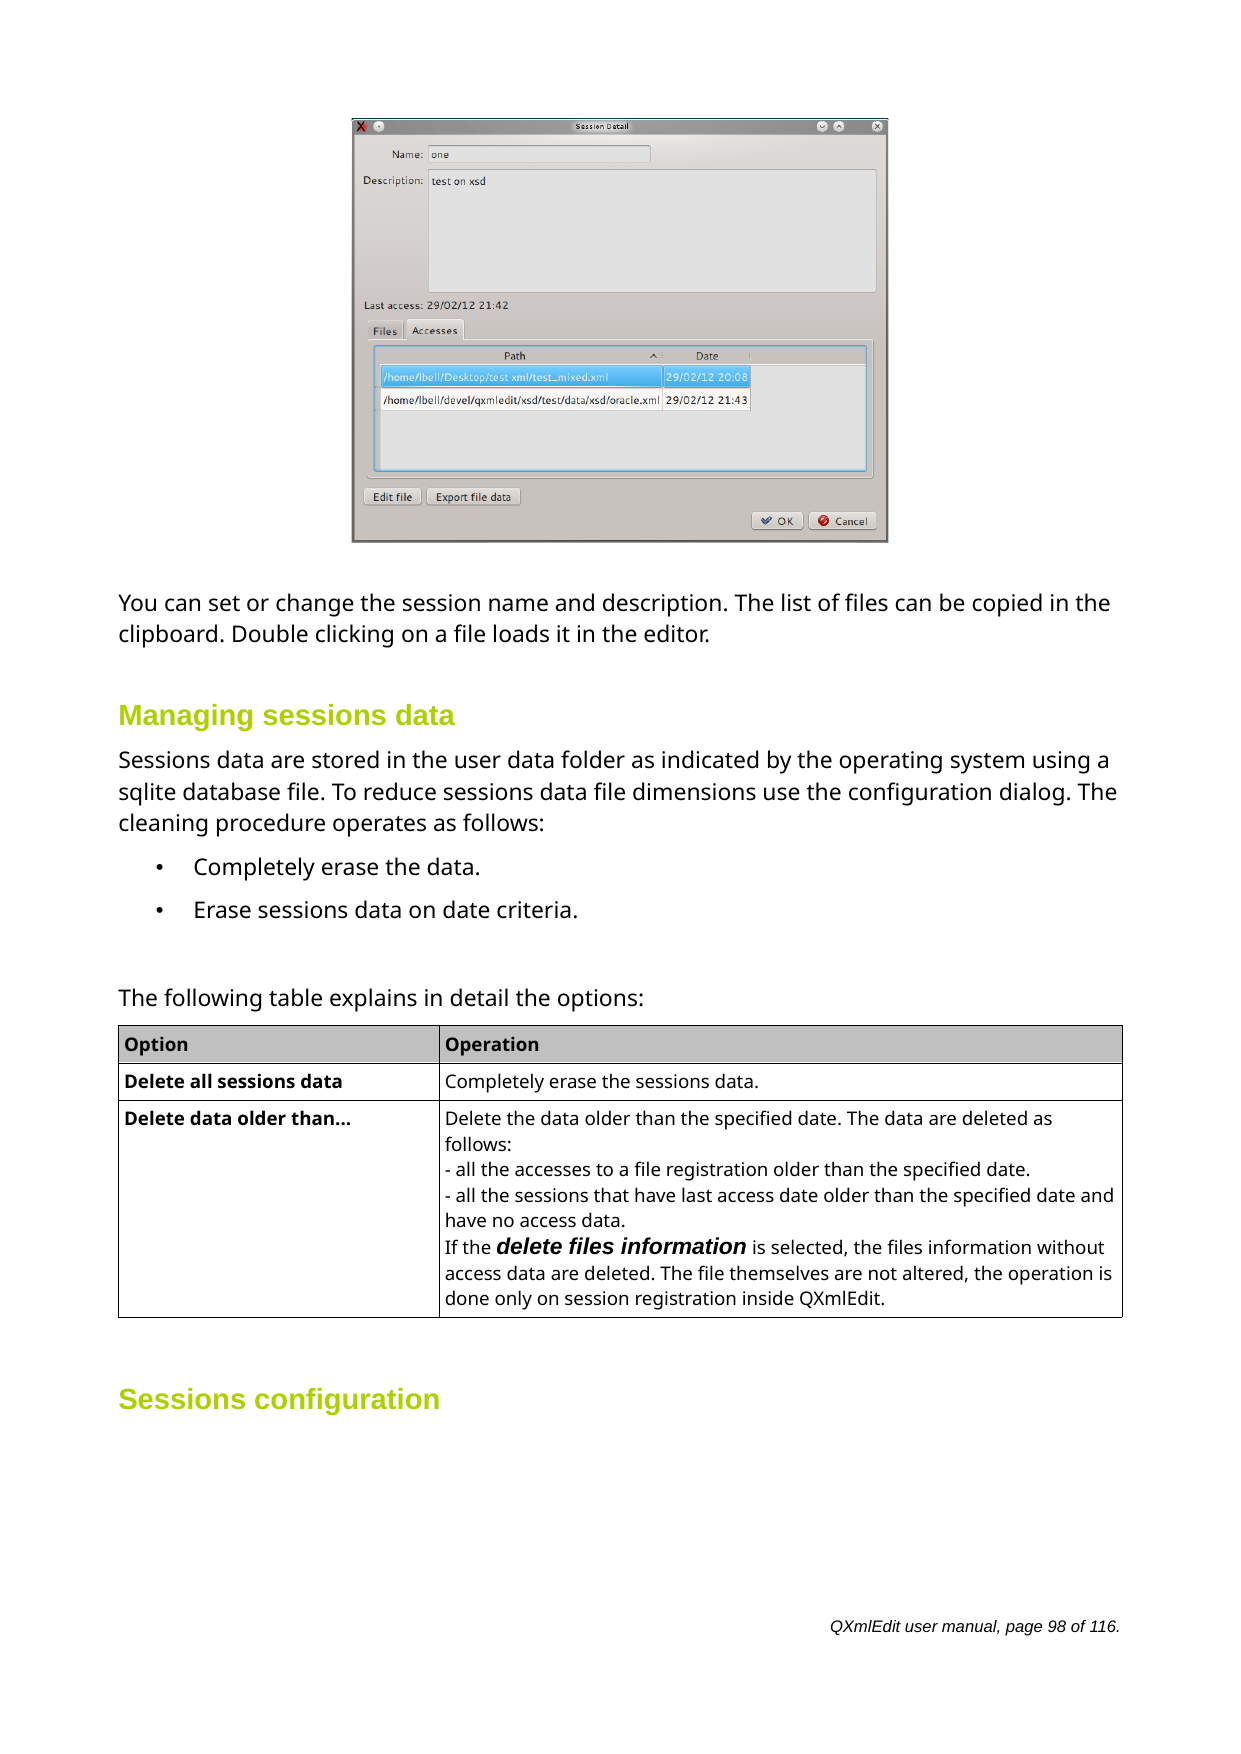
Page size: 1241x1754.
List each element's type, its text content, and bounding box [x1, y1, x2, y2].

table_cell Completely erase the sessions data. [440, 1064, 1122, 1099]
text Sessions data are stored in the user data folder as indicated by the operating system using a sqlite database file. To reduce sessions data file dimensions use the configuration dialog. The cleaning procedure operates as follows: [118, 744, 1122, 838]
table_header Operation [440, 1026, 1122, 1062]
text The following table explains in detail the options: [118, 982, 1122, 1013]
subtitle Sessions configuration [118, 1382, 1122, 1416]
subtitle Managing sessions data [118, 698, 1122, 732]
table_cell Delete the data older than the specified date. The data are deleted as follows: - all the accesses to a file registration older than the specified date. - all the sessions that have last access date older than the specified date and have no access data. If the delete files information is selected, the files information without access data are deleted. The file themselves are not altered, the operation is done only on session registration inside QXmlEdit. [440, 1101, 1122, 1317]
picture [351, 118, 889, 543]
list Completely erase the data. [156, 850, 1122, 882]
table_cell Delete all sessions data [119, 1064, 439, 1099]
list Erase sessions data on date criteria. [156, 894, 1122, 925]
text You can set or change the session name and description. The list of files can be copied in the clipboard. Double clicking on a file loads it in the editor. [118, 587, 1122, 649]
table_cell Delete data older than... [119, 1101, 439, 1317]
table_header Option [119, 1026, 439, 1062]
